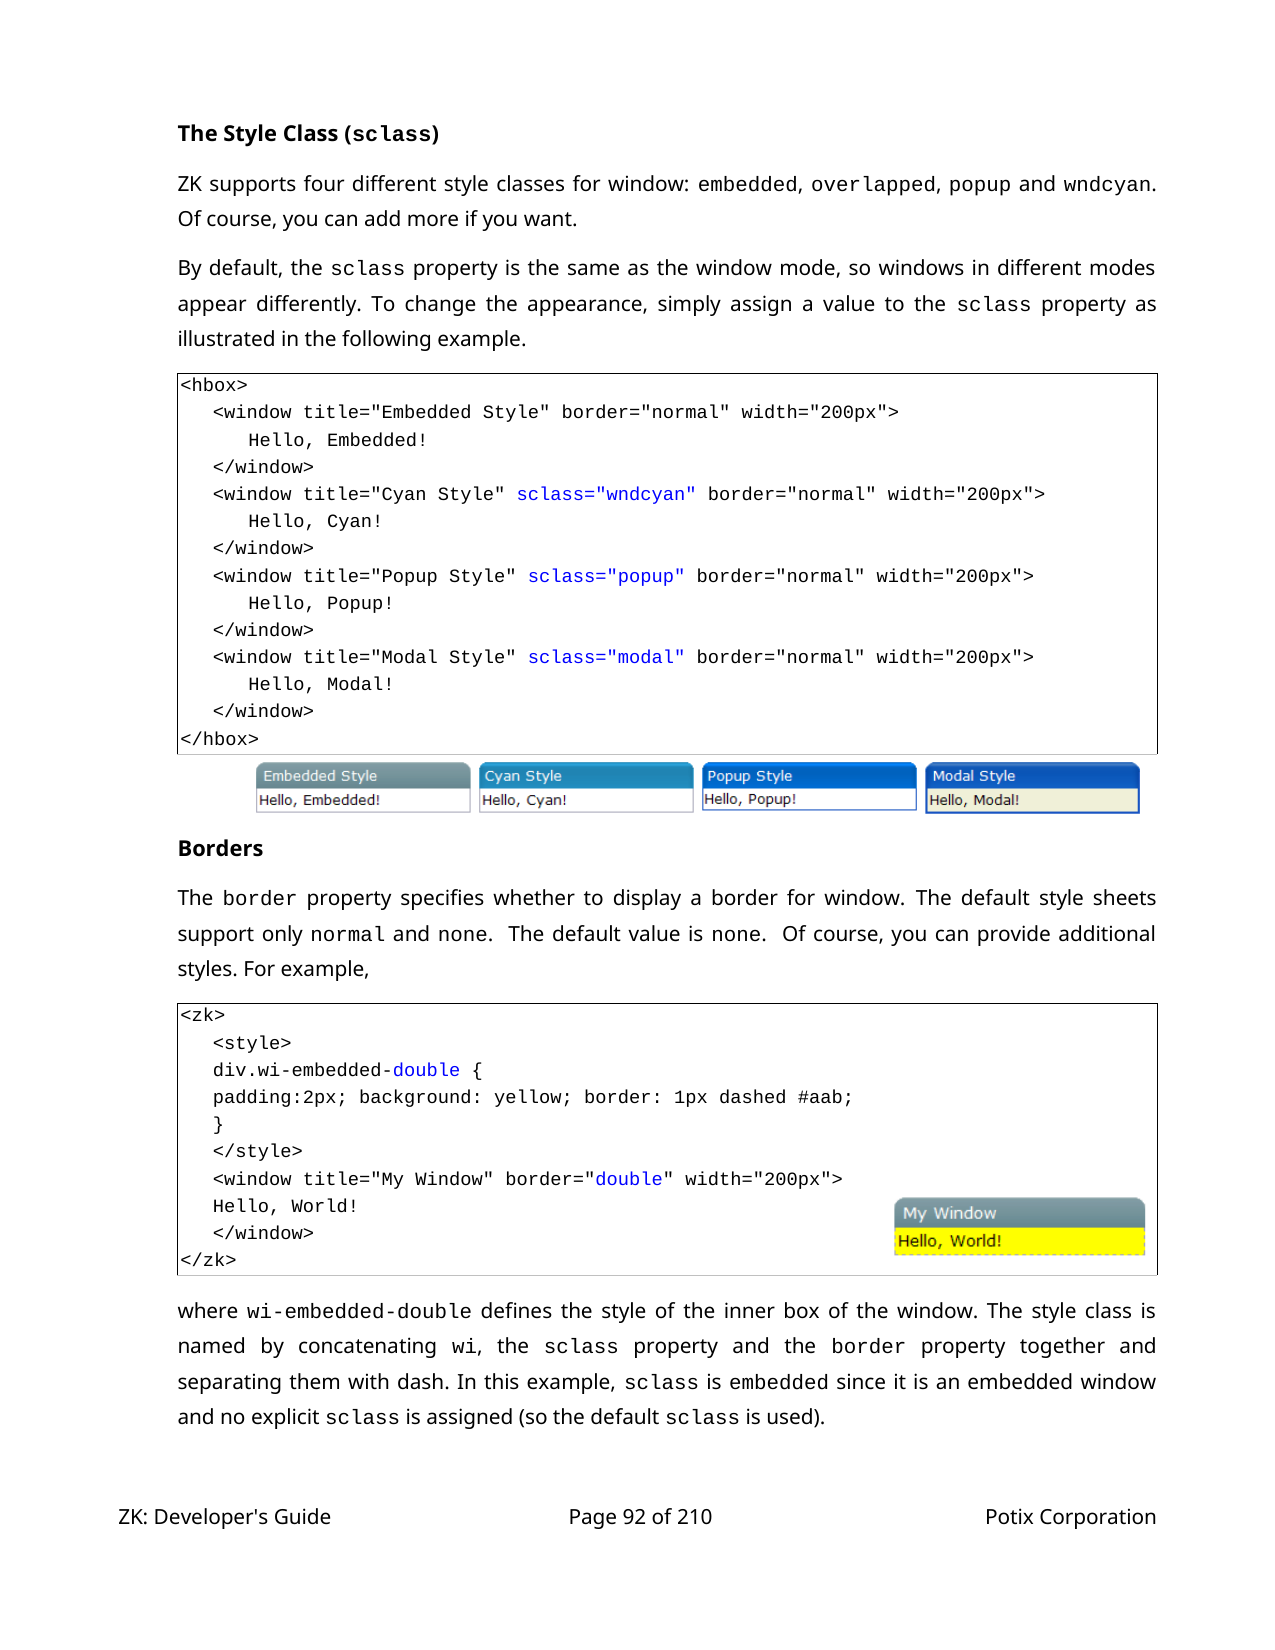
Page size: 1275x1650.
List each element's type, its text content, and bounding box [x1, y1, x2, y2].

text <hbox> [178, 374, 1157, 397]
picture [255, 760, 1141, 816]
text <window title="My Window" border="double" width="200px"> [178, 1166, 1157, 1191]
text <window title="Popup Style" sclass="popup" border="normal" width="200px"> [178, 563, 1157, 588]
text </hbox> [178, 727, 1157, 754]
text <window title="Embedded Style" border="normal" width="200px"> [178, 400, 1157, 424]
text div.wi-embedded-double { [178, 1058, 1157, 1082]
text ZK supports four different style classes for window: embedded, overlapped, popup and wndcyan. Of course, you can add more if you want. [177, 169, 1157, 233]
text where wi-embedded-double defines the style of the inner box of the window. The style class is named by concatenating wi, the sclass property and the border property together and separating them with dash. In this example, sclass is embedded since it is an embedded window and no explicit sclass is assigned (so the default sclass is used). [177, 1296, 1157, 1431]
picture [892, 1195, 1149, 1258]
subtitle Borders [177, 796, 1157, 863]
text Hello, Popup! [178, 591, 1157, 615]
text </window> [178, 455, 1157, 479]
text </window> [178, 536, 1157, 561]
text <window title="Cyan Style" sclass="wndcyan" border="normal" width="200px"> [178, 482, 1157, 506]
text [1149, 1221, 1157, 1245]
text <style> [178, 1031, 1157, 1055]
text padding:2px; background: yellow; border: 1px dashed #aab; [178, 1085, 1157, 1109]
text By default, the sclass property is the same as the window mode, so windows in different modes appear differently. To change the appearance, simply assign a value to the sclass property as illustrated in the following example. [177, 253, 1157, 352]
subtitle The Style Class (sclass) [177, 118, 1157, 148]
text Hello, World! [178, 1194, 1157, 1218]
text <zk> [178, 1004, 1157, 1028]
text } [178, 1112, 1157, 1136]
text Hello, Cyan! [178, 509, 1157, 533]
text </zk> [178, 1248, 1157, 1275]
text The border property specifies whether to display a border for window. The default style sheets support only normal and none. The default value is none. Of course, you can provide additional styles. For example, [177, 883, 1157, 983]
text Hello, Modal! [178, 672, 1157, 696]
text </window> [178, 699, 1157, 724]
text </window> [178, 618, 1157, 642]
text <window title="Modal Style" sclass="modal" border="normal" width="200px"> [178, 645, 1157, 669]
text </window> [178, 1221, 892, 1245]
text Hello, Embedded! [178, 427, 1157, 452]
text </style> [178, 1139, 1157, 1163]
